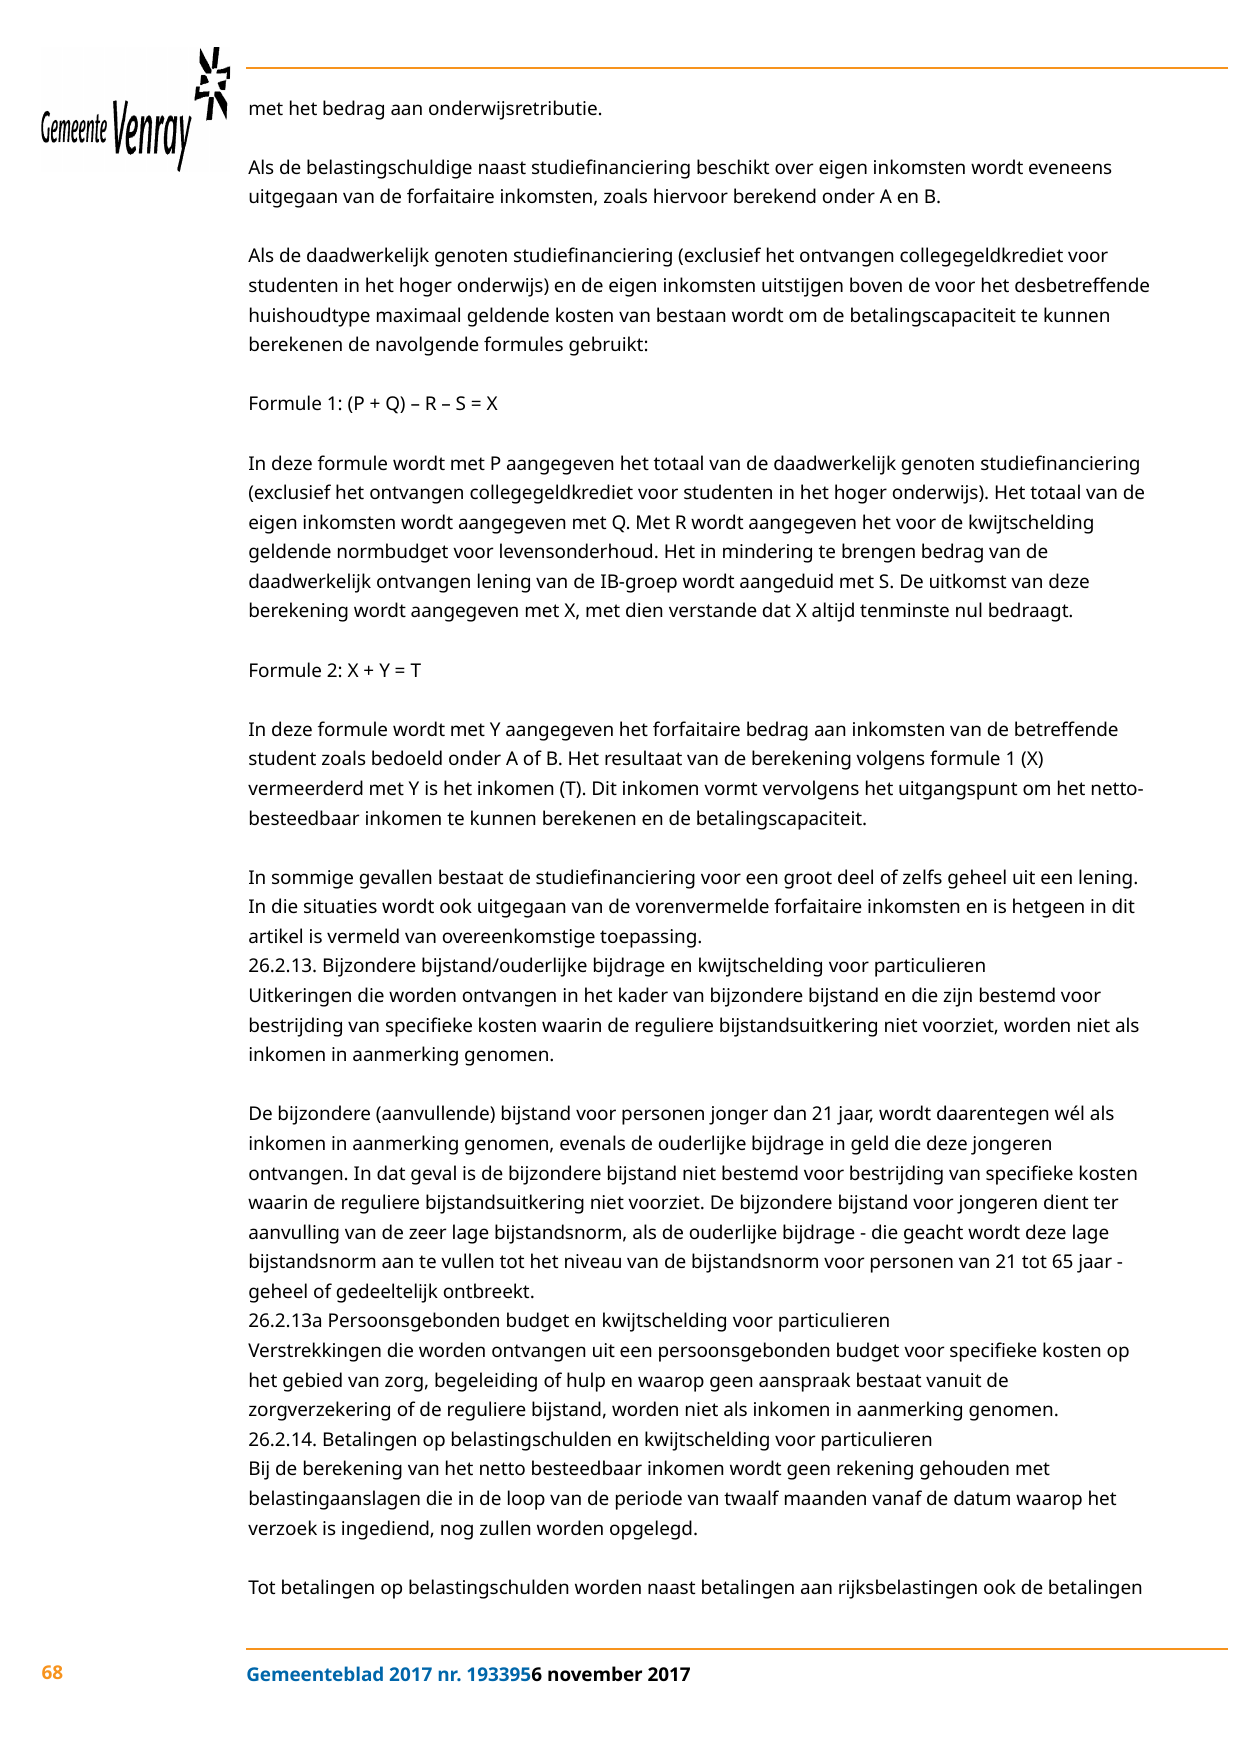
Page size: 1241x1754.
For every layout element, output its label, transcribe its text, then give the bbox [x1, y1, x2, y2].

text Als de daadwerkelijk genoten studiefinanciering (exclusief het ontvangen collegegeldkrediet voor studenten in het hoger onderwijs) en de eigen inkomsten uitstijgen boven de voor het desbetreffende huishoudtype maximaal geldende kosten van bestaan wordt om de betalingscapaciteit te kunnen berekenen de navolgende formules gebruikt: [248, 243, 1152, 357]
picture [41, 47, 231, 172]
text In deze formule wordt met P aangegeven het totaal van de daadwerkelijk genoten studiefinanciering (exclusief het ontvangen collegegeldkrediet voor studenten in het hoger onderwijs). Het totaal van de eigen inkomsten wordt aangegeven met Q. Met R wordt aangegeven het voor de kwijtschelding geldende normbudget voor levensonderhoud. Het in mindering te brengen bedrag van de daadwerkelijk ontvangen lening van de IB-groep wordt aangeduid met S. De uitkomst van deze berekening wordt aangegeven met X, met dien verstande dat X altijd tenminste nul bedraagt. [248, 450, 1152, 623]
text Formule 2: X + Y = T [248, 657, 1152, 683]
text Als de belastingschuldige naast studiefinanciering beschikt over eigen inkomsten wordt eveneens uitgegaan van de forfaitaire inkomsten, zoals hiervoor berekend onder A en B. [248, 154, 1152, 209]
text met het bedrag aan onderwijsretributie. [248, 95, 1152, 121]
text In deze formule wordt met Y aangegeven het forfaitaire bedrag aan inkomsten van de betreffende student zoals bedoeld onder A of B. Het resultaat van de berekening volgens formule 1 (X) vermeerderd met Y is het inkomen (T). Dit inkomen vormt vervolgens het uitgangspunt om het netto-besteedbaar inkomen te kunnen berekenen en de betalingscapaciteit. [248, 716, 1152, 831]
text Formule 1: (P + Q) – R – S = X [248, 391, 1152, 416]
text 26.2.13a Persoonsgebonden budget en kwijtschelding voor particulieren [248, 1308, 1152, 1333]
text 26.2.13. Bijzondere bijstand/ouderlijke bijdrage en kwijtschelding voor particulieren [248, 953, 1152, 978]
text Verstrekkingen die worden ontvangen uit een persoonsgebonden budget voor specifieke kosten op het gebied van zorg, begeleiding of hulp en waarop geen aanspraak bestaat vanuit de zorgverzekering of de reguliere bijstand, worden niet als inkomen in aanmerking genomen. [248, 1337, 1152, 1422]
text In sommige gevallen bestaat de studiefinanciering voor een groot deel of zelfs geheel uit een lening. In die situaties wordt ook uitgegaan van de vorenvermelde forfaitaire inkomsten en is hetgeen in dit artikel is vermeld van overeenkomstige toepassing. [248, 864, 1152, 949]
text 26.2.14. Betalingen op belastingschulden en kwijtschelding voor particulieren [248, 1426, 1152, 1452]
text Bij de berekening van het netto besteedbaar inkomen wordt geen rekening gehouden met belastingaanslagen die in de loop van de periode van twaalf maanden vanaf de datum waarop het verzoek is ingediend, nog zullen worden opgelegd. [248, 1456, 1152, 1541]
text De bijzondere (aanvullende) bijstand voor personen jonger dan 21 jaar, wordt daarentegen wél als inkomen in aanmerking genomen, evenals de ouderlijke bijdrage in geld die deze jongeren ontvangen. In dat geval is de bijzondere bijstand niet bestemd voor bestrijding van specifieke kosten waarin de reguliere bijstandsuitkering niet voorziet. De bijzondere bijstand voor jongeren dient ter aanvulling van de zeer lage bijstandsnorm, als de ouderlijke bijdrage - die geacht wordt deze lage bijstandsnorm aan te vullen tot het niveau van de bijstandsnorm voor personen van 21 tot 65 jaar - geheel of gedeeltelijk ontbreekt. [248, 1101, 1152, 1304]
text Uitkeringen die worden ontvangen in het kader van bijzondere bijstand en die zijn bestemd voor bestrijding van specifieke kosten waarin de reguliere bijstandsuitkering niet voorziet, worden niet als inkomen in aanmerking genomen. [248, 982, 1152, 1067]
text Tot betalingen op belastingschulden worden naast betalingen aan rijksbelastingen ook de betalingen [248, 1574, 1152, 1600]
